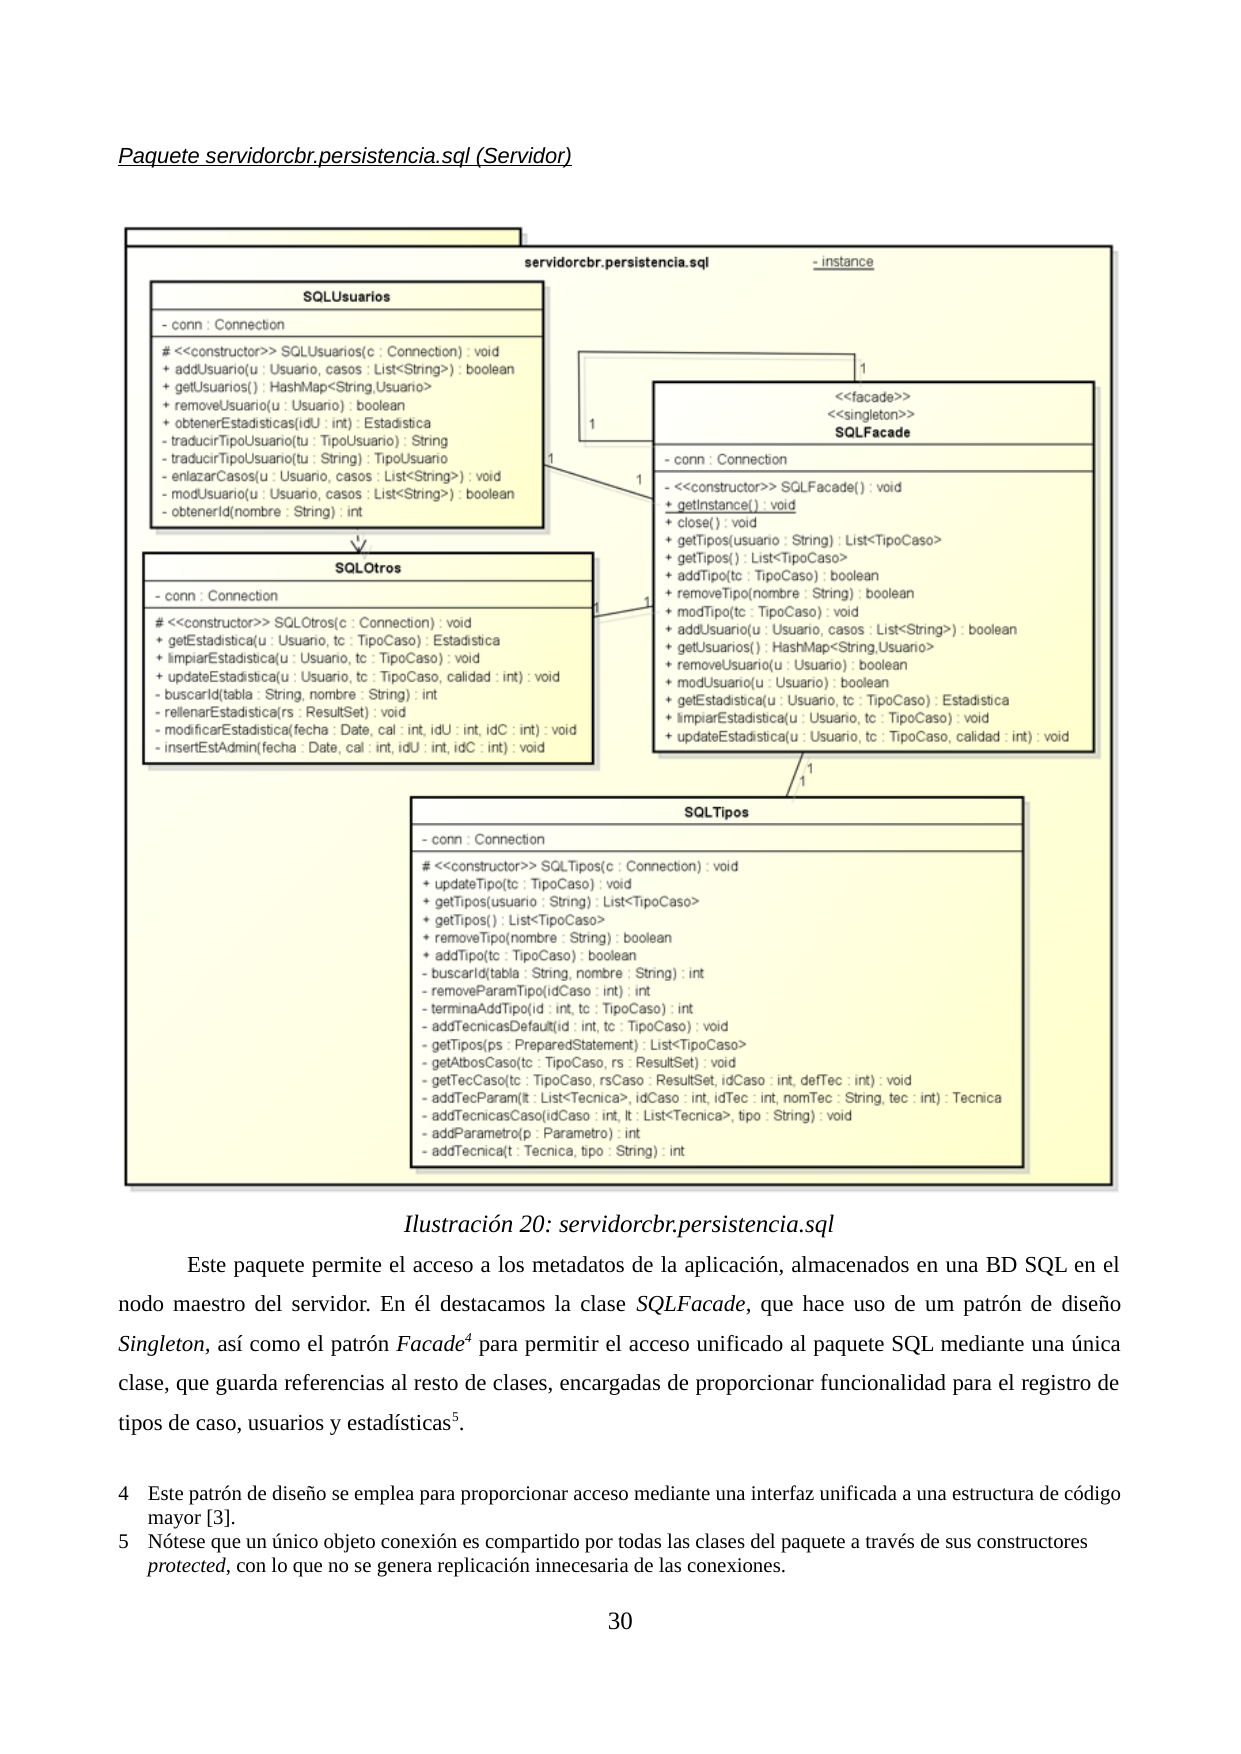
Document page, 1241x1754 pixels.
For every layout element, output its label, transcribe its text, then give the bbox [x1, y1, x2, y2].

picture [118, 216, 1123, 1209]
text Este patrón de diseño se emplea para proporcionar acceso mediante una interfaz unificada a una estructura de código mayor [3]. [118, 1481, 1122, 1529]
text Este paquete permite el acceso a los metadatos de la aplicación, almacenados en una BD SQL en el nodo maestro del servidor. En él destacamos la clase SQLFacade, que hace uso de um patrón de diseño Singleton, así como el patrón Facade para permitir el acceso unificado al paquete SQL mediante una única clase, que guarda referencias al resto de clases, encargadas de proporcionar funcionalidad para el registro de tipos de caso, usuarios y estadísticas. [118, 1238, 1122, 1435]
subtitle Paquete servidorcbr.persistencia.sql (Servidor) [118, 143, 1122, 168]
text Ilustración 20: servidorcbr.persistencia.sql [118, 1209, 1122, 1238]
subtitle [118, 203, 1122, 216]
text [118, 181, 1122, 203]
text Nótese que un único objeto conexión es compartido por todas las clases del paquete a través de sus constructores protected, con lo que no se genera replicación innecesaria de las conexiones. [118, 1529, 1122, 1577]
